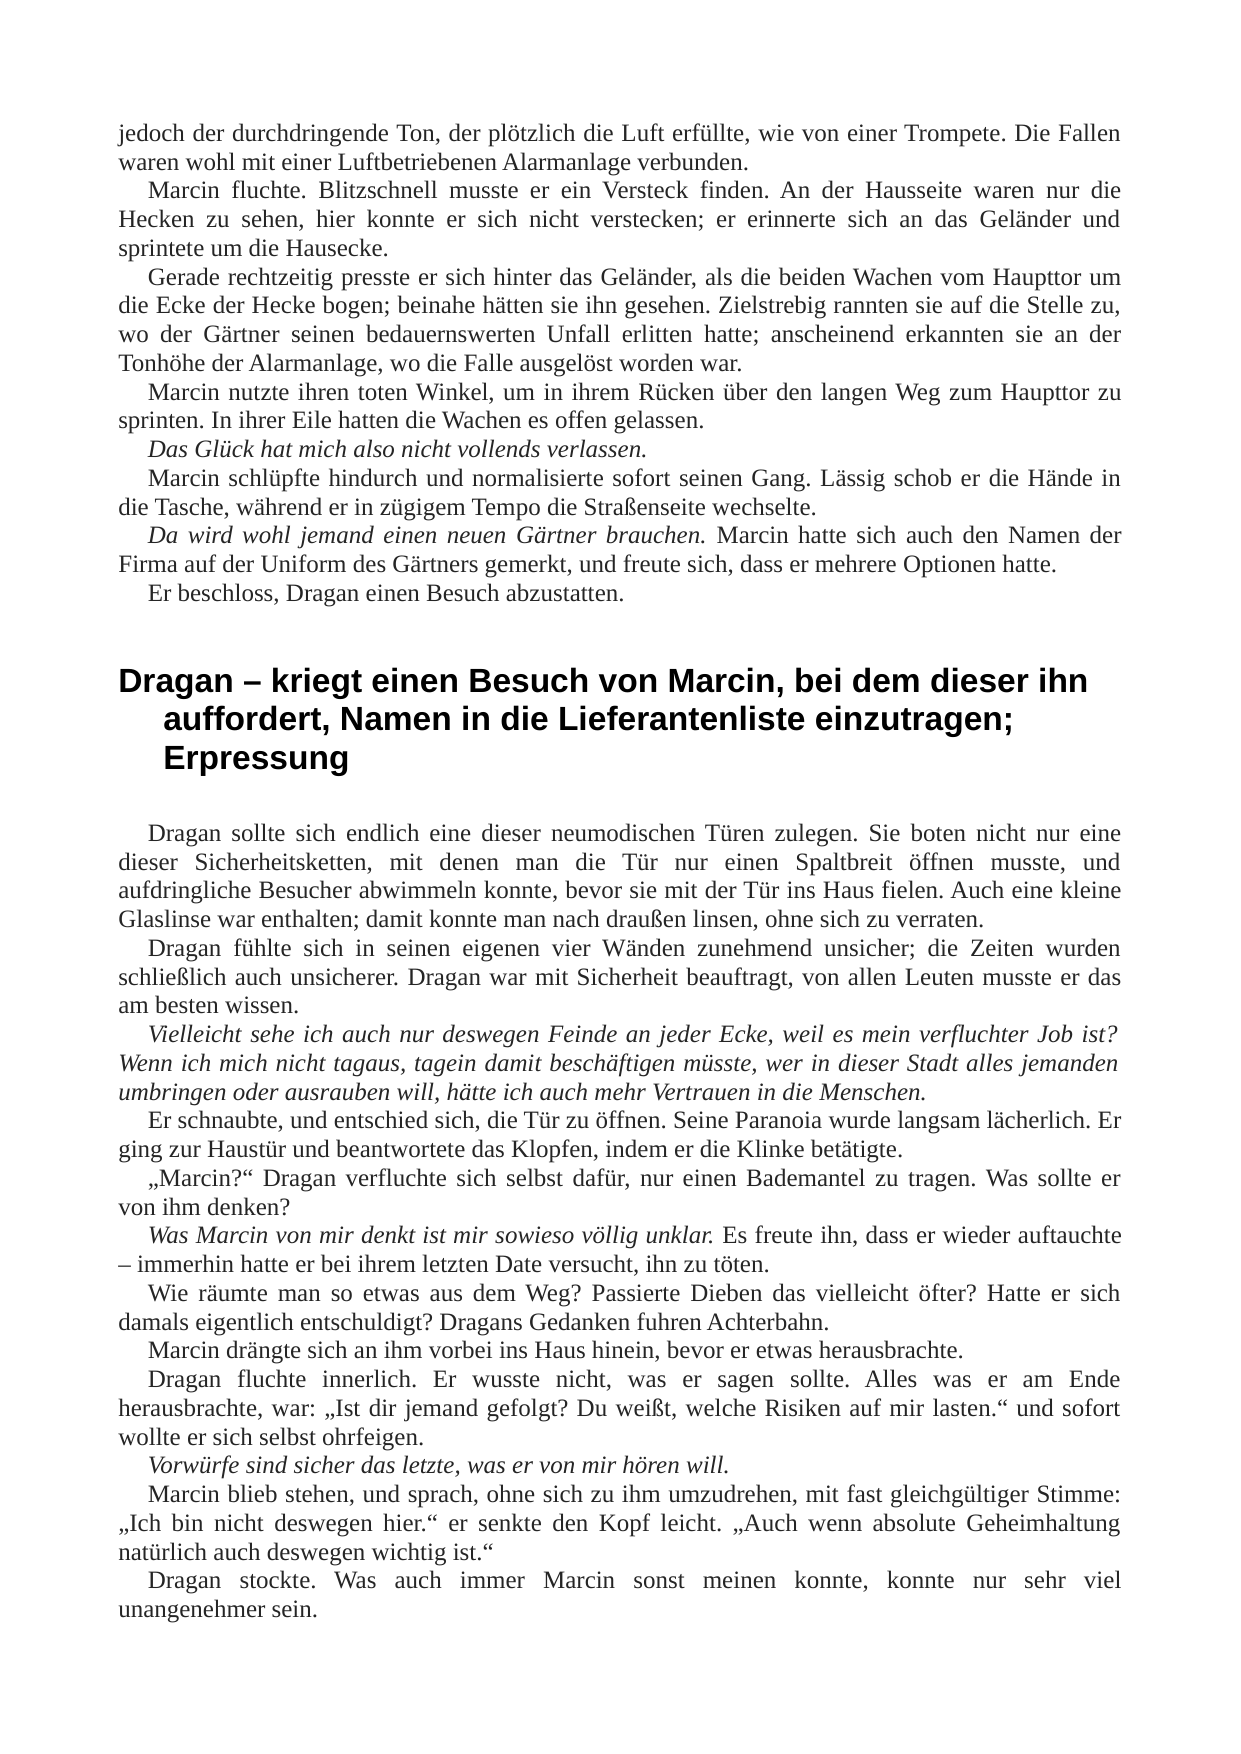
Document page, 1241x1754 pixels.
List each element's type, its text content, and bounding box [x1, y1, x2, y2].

text Marcin schlüpfte hindurch und normalisierte sofort seinen Gang. Lässig schob er die Hände in die Tasche, während er in zügigem Tempo die Straßenseite wechselte. [118, 463, 1122, 521]
text Gerade rechtzeitig presste er sich hinter das Geländer, als die beiden Wachen vom Haupttor um die Ecke der Hecke bogen; beinahe hätten sie ihn gesehen. Zielstrebig rannten sie auf die Stelle zu, wo der Gärtner seinen bedauernswerten Unfall erlitten hatte; anscheinend erkannten sie an der Tonhöhe der Alarmanlage, wo die Falle ausgelöst worden war. [118, 262, 1122, 377]
text jedoch der durchdringende Ton, der plötzlich die Luft erfüllte, wie von einer Trompete. Die Fallen waren wohl mit einer Luftbetriebenen Alarmanlage verbunden. [118, 118, 1122, 176]
text Marcin fluchte. Blitzschnell musste er ein Versteck finden. An der Hausseite waren nur die Hecken zu sehen, hier konnte er sich nicht verstecken; er erinnerte sich an das Geländer und sprintete um die Hausecke. [118, 176, 1122, 262]
text Er schnaubte, und entschied sich, die Tür zu öffnen. Seine Paranoia wurde langsam lächerlich. Er ging zur Haustür und beantwortete das Klopfen, indem er die Klinke betätigte. [118, 1105, 1122, 1163]
text Dragan stockte. Was auch immer Marcin sonst meinen konnte, konnte nur sehr viel unangenehmer sein. [118, 1565, 1122, 1623]
text Dragan sollte sich endlich eine dieser neumodischen Türen zulegen. Sie boten nicht nur eine dieser Sicherheitsketten, mit denen man die Tür nur einen Spaltbreit öffnen musste, und aufdringliche Besucher abwimmeln konnte, bevor sie mit der Tür ins Haus fielen. Auch eine kleine Glaslinse war enthalten; damit konnte man nach draußen linsen, ohne sich zu verraten. [118, 818, 1122, 933]
text Er beschloss, Dragan einen Besuch abzustatten. [118, 578, 1122, 607]
text Das Glück hat mich also nicht vollends verlassen. [118, 434, 1122, 463]
text Marcin drängte sich an ihm vorbei ins Haus hinein, bevor er etwas herausbrachte. [118, 1335, 1122, 1364]
text Was Marcin von mir denkt ist mir sowieso völlig unklar. Es freute ihn, dass er wieder auftauchte – immerhin hatte er bei ihrem letzten Date versucht, ihn zu töten. [118, 1220, 1122, 1278]
text Da wird wohl jemand einen neuen Gärtner brauchen. Marcin hatte sich auch den Namen der Firma auf der Uniform des Gärtners gemerkt, und freute sich, dass er mehrere Optionen hatte. [118, 521, 1122, 578]
text Marcin nutzte ihren toten Winkel, um in ihrem Rücken über den langen Weg zum Haupttor zu sprinten. In ihrer Eile hatten die Wachen es offen gelassen. [118, 377, 1122, 434]
text Marcin blieb stehen, und sprach, ohne sich zu ihm umzudrehen, mit fast gleichgültiger Stimme: „Ich bin nicht deswegen hier.“ er senkte den Kopf leicht. „Auch wenn absolute Geheimhaltung natürlich auch deswegen wichtig ist.“ [118, 1479, 1122, 1565]
text Dragan fluchte innerlich. Er wusste nicht, was er sagen sollte. Alles was er am Ende herausbrachte, war: „Ist dir jemand gefolgt? Du weißt, welche Risiken auf mir lasten.“ und sofort wollte er sich selbst ohrfeigen. [118, 1364, 1122, 1450]
subtitle Dragan – kriegt einen Besuch von Marcin, bei dem dieser ihn auffordert, Namen in die Lieferantenliste einzutragen; Erpressung [118, 661, 1122, 777]
text Dragan fühlte sich in seinen eigenen vier Wänden zunehmend unsicher; die Zeiten wurden schließlich auch unsicherer. Dragan war mit Sicherheit beauftragt, von allen Leuten musste er das am besten wissen. [118, 933, 1122, 1019]
text Vielleicht sehe ich auch nur deswegen Feinde an jeder Ecke, weil es mein verfluchter Job ist? Wenn ich mich nicht tagaus, tagein damit beschäftigen müsste, wer in dieser Stadt alles jemanden umbringen oder ausrauben will, hätte ich auch mehr Vertrauen in die Menschen. [118, 1019, 1122, 1105]
text „Marcin?“ Dragan verfluchte sich selbst dafür, nur einen Bademantel zu tragen. Was sollte er von ihm denken? [118, 1163, 1122, 1220]
text Wie räumte man so etwas aus dem Weg? Passierte Dieben das vielleicht öfter? Hatte er sich damals eigentlich entschuldigt? Dragans Gedanken fuhren Achterbahn. [118, 1278, 1122, 1335]
text Vorwürfe sind sicher das letzte, was er von mir hören will. [118, 1450, 1122, 1479]
